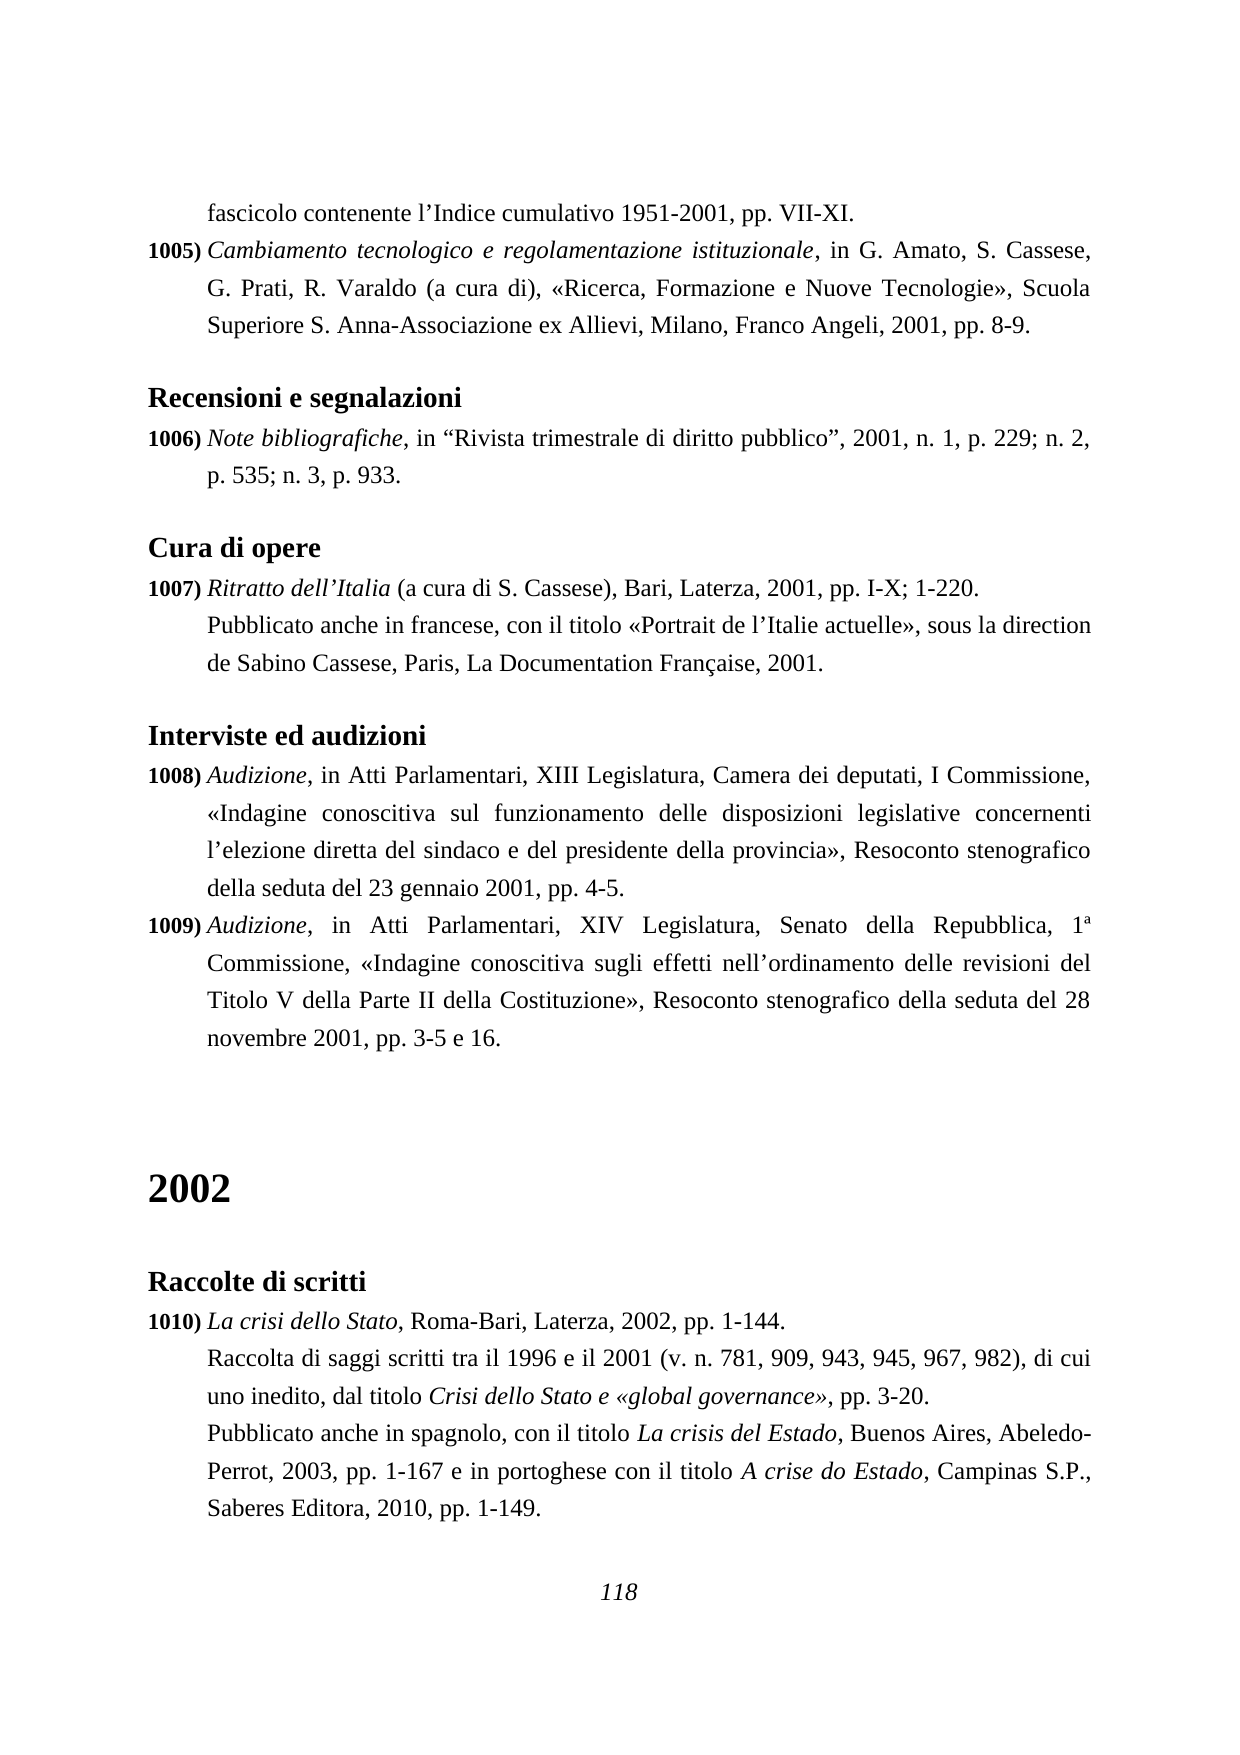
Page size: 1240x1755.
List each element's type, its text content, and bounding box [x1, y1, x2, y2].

list La crisi dello Stato, Roma-Bari, Laterza, 2002, pp. 1-144. [148, 1297, 1092, 1335]
text Cura di opere [148, 526, 1092, 564]
text Pubblicato anche in spagnolo, con il titolo La crisis del Estado, Buenos Aires, Abeledo-Perrot, 2003, pp. 1-167 e in portoghese con il titolo A crise do Estado, Campinas S.P., Saberes Editora, 2010, pp. 1-149. [207, 1410, 1092, 1522]
list Audizione, in Atti Parlamentari, XIV Legislatura, Senato della Repubblica, 1ª Commissione, «Indagine conoscitiva sugli effetti nell’ordinamento delle revisioni del Titolo V della Parte II della Costituzione», Resoconto stenografico della seduta del 28 novembre 2001, pp. 3-5 e 16. [148, 901, 1092, 1051]
list Cambiamento tecnologico e regolamentazione istituzionale, in G. Amato, S. Cassese, G. Prati, R. Varaldo (a cura di), «Ricerca, Formazione e Nuove Tecnologie», Scuola Superiore S. Anna-Associazione ex Allievi, Milano, Franco Angeli, 2001, pp. 8-9. [148, 226, 1092, 339]
text Recensioni e segnalazioni [148, 376, 1092, 414]
list Audizione, in Atti Parlamentari, XIII Legislatura, Camera dei deputati, I Commissione, «Indagine conoscitiva sul funzionamento delle disposizioni legislative concernenti l’elezione diretta del sindaco e del presidente della provincia», Resoconto stenografico della seduta del 23 gennaio 2001, pp. 4-5. [148, 751, 1092, 901]
text Pubblicato anche in francese, con il titolo «Portrait de l’Italie actuelle», sous la direction de Sabino Cassese, Paris, La Documentation Française, 2001. [207, 601, 1092, 676]
text 2002 [148, 1164, 1092, 1212]
list Note bibliografiche, in “Rivista trimestrale di diritto pubblico”, 2001, n. 1, p. 229; n. 2, p. 535; n. 3, p. 933. [148, 414, 1092, 489]
text Raccolte di scritti [148, 1260, 1092, 1297]
text Raccolta di saggi scritti tra il 1996 e il 2001 (v. n. 781, 909, 943, 945, 967, 982), di cui uno inedito, dal titolo Crisi dello Stato e «global governance», pp. 3-20. [207, 1335, 1092, 1410]
list Ritratto dell’Italia (a cura di S. Cassese), Bari, Laterza, 2001, pp. I-X; 1-220. [148, 564, 1092, 601]
list fascicolo contenente l’Indice cumulativo 1951-2001, pp. VII-XI. [148, 189, 1092, 226]
text Interviste ed audizioni [148, 714, 1092, 751]
